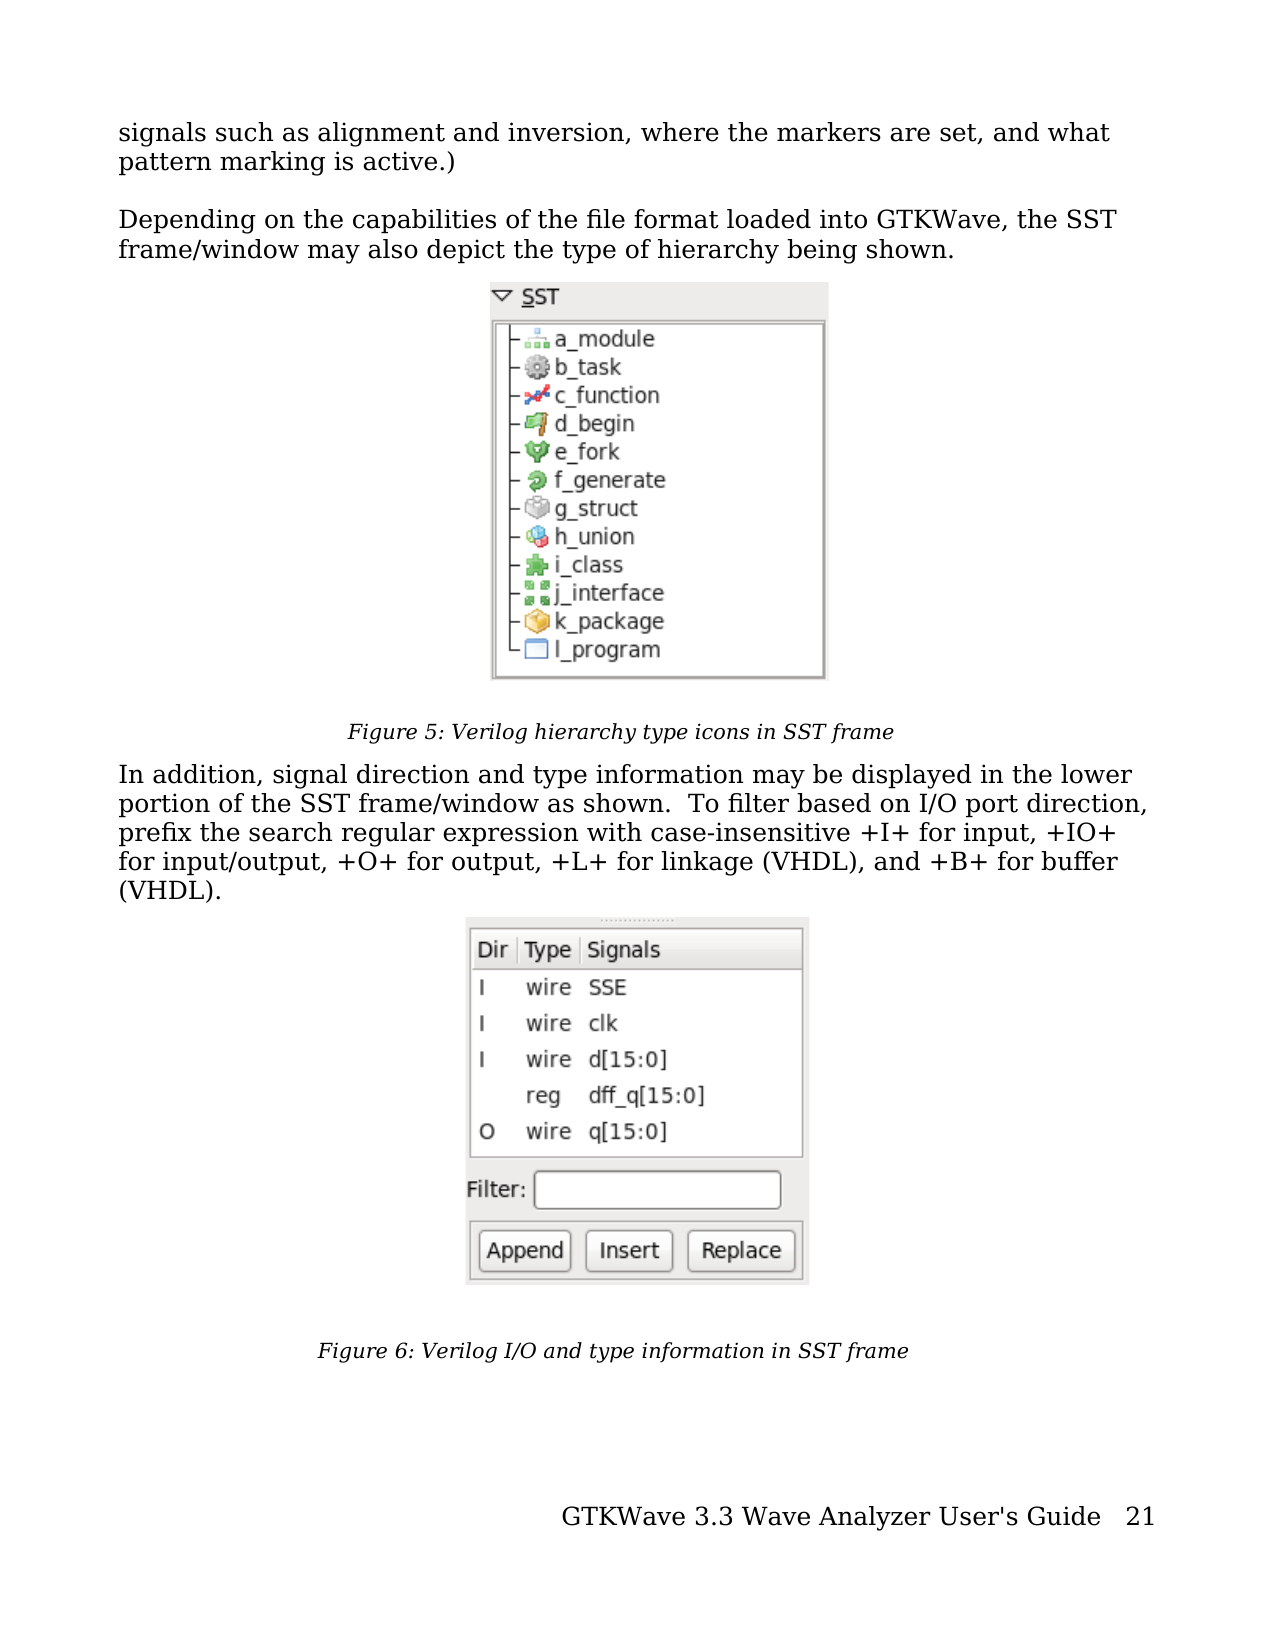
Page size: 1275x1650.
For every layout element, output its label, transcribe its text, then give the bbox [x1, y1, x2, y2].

text Figure 5: Verilog hierarchy type icons in SST frame [348, 720, 971, 744]
text Depending on the capabilities of the file format loaded into GTKWave, the SST frame/window may also depict the type of hierarchy being shown. [118, 206, 1157, 264]
text In addition, signal direction and type information may be displayed in the lower portion of the SST frame/window as shown. To filter based on I/O port direction, prefix the search regular expression with case-insensitive +I+ for input, +IO+ for input/output, +O+ for output, +L+ for linkage (VHDL), and +B+ for buffer (VHDL). [118, 760, 1157, 906]
text Figure 6: Verilog I/O and type information in SST frame [318, 1339, 957, 1363]
text signals such as alignment and inversion, where the markers are set, and what pattern marking is active.) [118, 118, 1157, 176]
picture [465, 917, 810, 1285]
picture [489, 282, 829, 681]
